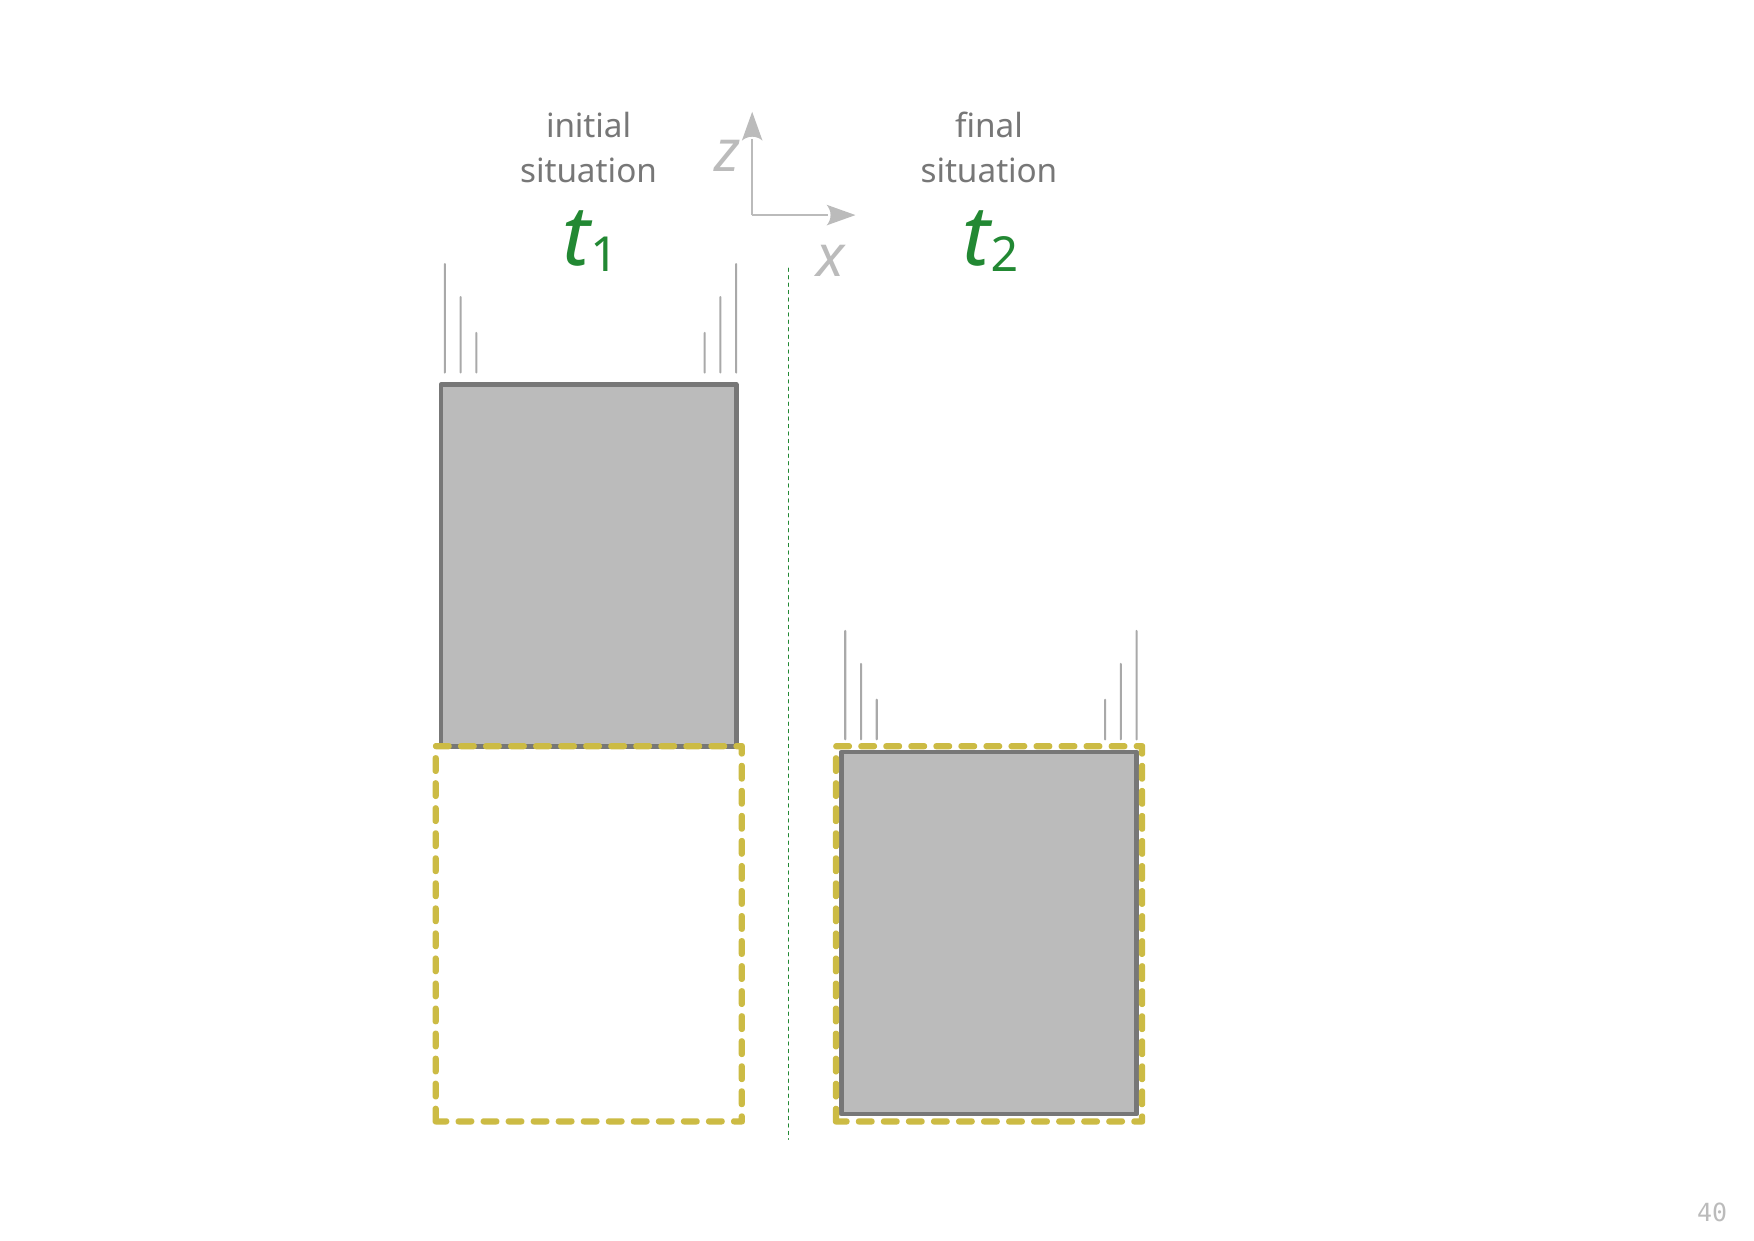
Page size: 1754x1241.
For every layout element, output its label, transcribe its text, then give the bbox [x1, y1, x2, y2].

text_box [432, 1105, 450, 1125]
text_box [832, 1055, 840, 1075]
text_box z [699, 102, 755, 176]
text_box [1008, 743, 1028, 750]
text_box [832, 930, 840, 950]
text_box [1006, 1118, 1025, 1125]
text_box [1058, 743, 1078, 750]
text_box initial situation [509, 94, 669, 176]
text_box [1138, 888, 1146, 907]
text_box [832, 855, 840, 875]
text_box [480, 1118, 500, 1125]
text_box [1108, 743, 1128, 750]
text_box [1031, 1118, 1050, 1125]
text_box [1138, 787, 1146, 807]
text_box [705, 1118, 725, 1125]
text_box [832, 1105, 850, 1125]
text_box [832, 780, 840, 800]
text_box x [802, 206, 862, 281]
text_box [1138, 762, 1146, 782]
text_box [432, 1005, 439, 1025]
text_box [1138, 1088, 1146, 1108]
text_box [730, 1113, 745, 1125]
text_box [655, 1118, 675, 1125]
text_box [908, 743, 928, 750]
text_box [432, 1030, 439, 1050]
text_box [1138, 963, 1146, 983]
text_box [432, 780, 439, 800]
text_box [832, 905, 840, 925]
text_box [832, 755, 840, 775]
text_box [432, 880, 439, 900]
text_box [738, 837, 745, 857]
text_box [832, 1030, 840, 1050]
text_box [1138, 863, 1146, 882]
text_box [832, 1005, 840, 1025]
text_box [1106, 1118, 1126, 1125]
text_box [1138, 837, 1146, 857]
text_box [1138, 1038, 1146, 1058]
text_box [841, 752, 1137, 1115]
text_box [1138, 1013, 1146, 1033]
text_box [630, 1118, 650, 1125]
text_box [1083, 743, 1103, 750]
text_box [738, 1063, 745, 1083]
text_box [1081, 1118, 1101, 1125]
text_box [738, 862, 745, 882]
text_box [855, 1118, 875, 1125]
text_box [738, 913, 745, 932]
text_box [432, 1055, 439, 1075]
text_box [432, 830, 439, 850]
text_box [432, 980, 439, 1000]
text_box [1138, 988, 1146, 1008]
text_box [1138, 938, 1146, 957]
text_box [738, 1088, 745, 1108]
text_box [880, 1118, 900, 1125]
text_box [455, 1118, 475, 1125]
text_box [432, 930, 439, 950]
text_box final situation [909, 94, 1069, 176]
text_box [505, 1118, 525, 1125]
text_box [983, 743, 1003, 750]
text_box [1033, 743, 1053, 750]
text_box [955, 1118, 975, 1125]
text_box [530, 1118, 550, 1125]
text_box [738, 812, 745, 832]
text_box [832, 980, 840, 1000]
text_box [555, 1118, 575, 1125]
text_box [1131, 1113, 1146, 1125]
text_box [680, 1118, 700, 1125]
text_box [432, 384, 745, 757]
text_box [738, 1038, 745, 1058]
text_box t2 [948, 176, 1030, 267]
text_box [933, 743, 953, 750]
text_box t1 [547, 176, 630, 267]
text_box [432, 755, 439, 774]
text_box [930, 1118, 950, 1125]
text_box [1138, 913, 1146, 932]
text_box [432, 855, 439, 875]
text_box [432, 955, 439, 975]
text_box [958, 743, 978, 750]
text_box [738, 988, 745, 1008]
text_box [981, 1118, 1000, 1125]
text_box [1138, 812, 1146, 832]
text_box [738, 762, 745, 782]
text_box [738, 888, 745, 907]
text_box [605, 1118, 625, 1125]
text_box [832, 955, 840, 975]
text_box [738, 787, 745, 807]
text_box [580, 1118, 600, 1125]
text_box [432, 1080, 439, 1100]
text_box [1133, 743, 1146, 757]
text_box [832, 1080, 840, 1100]
text_box [432, 805, 439, 825]
text_box [1138, 1063, 1146, 1083]
text_box [738, 1013, 745, 1033]
text_box [1056, 1118, 1075, 1125]
text_box [738, 963, 745, 982]
text_box [905, 1118, 925, 1125]
text_box [832, 880, 840, 900]
text_box [432, 905, 439, 925]
text_box [832, 805, 840, 825]
text_box [832, 830, 840, 850]
text_box [883, 743, 903, 750]
text_box [833, 743, 853, 750]
text_box [858, 743, 878, 750]
text_box [738, 938, 745, 957]
